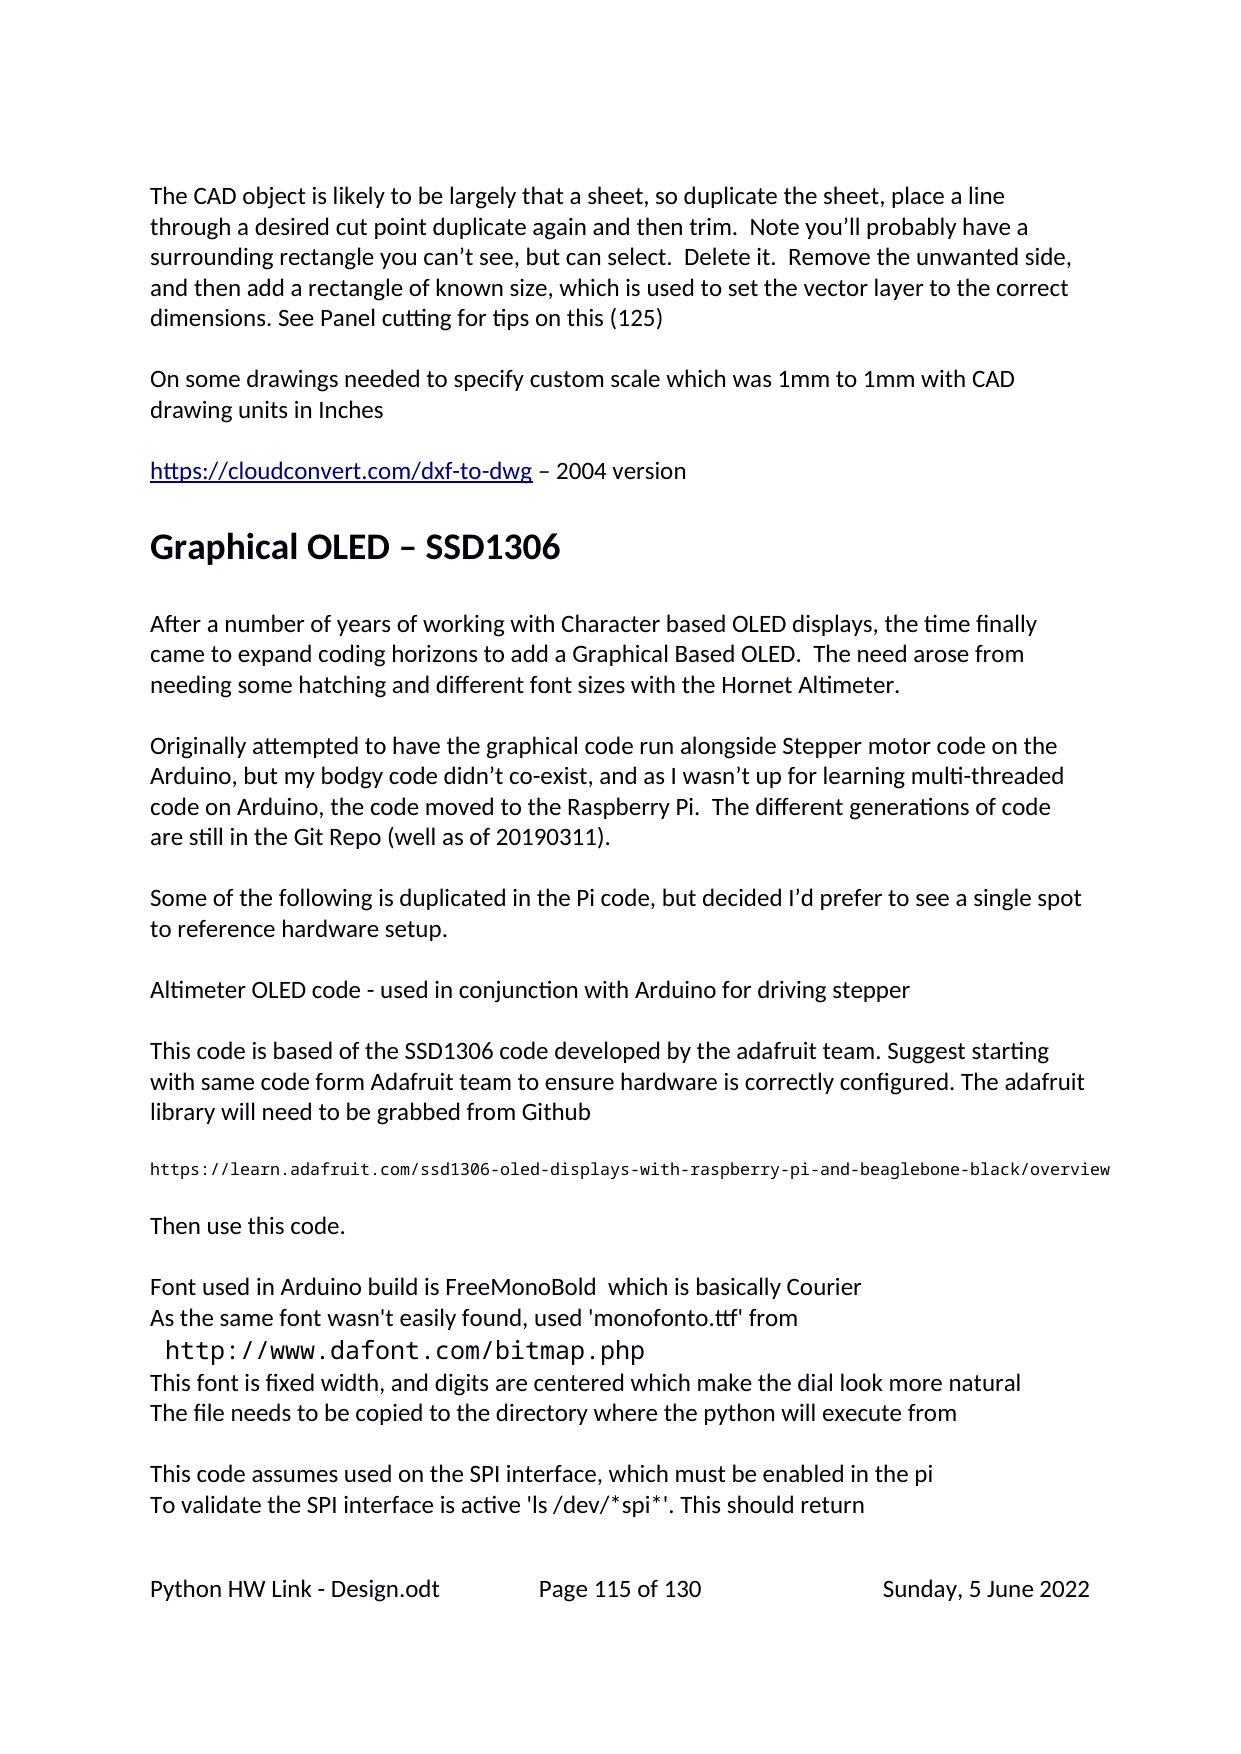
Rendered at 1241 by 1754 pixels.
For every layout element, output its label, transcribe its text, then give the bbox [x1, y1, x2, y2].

text This code assumes used on the SPI interface, which must be enabled in the pi [150, 1458, 1090, 1489]
text Then use this code. [150, 1211, 1090, 1241]
subtitle Graphical OLED – SSD1306 [150, 523, 1090, 569]
text As the same font wasn't easily found, used 'monofonto.ttf' from [150, 1302, 1090, 1333]
text http://www.dafont.com/bitmap.php [150, 1333, 1090, 1367]
text This code is based of the SSD1306 code developed by the adafruit team. Suggest starting with same code form Adafruit team to ensure hardware is correctly configured. The adafruit library will need to be grabbed from Github [150, 1035, 1090, 1127]
text After a number of years of working with Character based OLED displays, the time finally came to expand coding horizons to add a Graphical Based OLED. The need arose from needing some hatching and different font sizes with the Hornet Altimeter. [150, 608, 1090, 699]
text On some drawings needed to specify custom scale which was 1mm to 1mm with CAD drawing units in Inches [150, 364, 1090, 425]
text To validate the SPI interface is active 'ls /dev/*spi*'. This should return [150, 1489, 1090, 1519]
text Altimeter OLED code - used in conjunction with Arduino for driving stepper [150, 974, 1090, 1005]
text https://cloudconvert.com/dxf-to-dwg – 2004 version [150, 455, 1090, 486]
text https://learn.adafruit.com/ssd1306-oled-displays-with-raspberry-pi-and-beaglebone-black/overview [150, 1157, 1149, 1180]
text Originally attempted to have the graphical code run alongside Stepper motor code on the Arduino, but my bodgy code didn’t co-exist, and as I wasn’t up for learning multi-threaded code on Arduino, the code moved to the Raspberry Pi. The different generations of code are still in the Git Repo (well as of 20190311). [150, 730, 1090, 852]
text The CAD object is likely to be largely that a sheet, so duplicate the sheet, place a line through a desired cut point duplicate again and then trim. Note you’ll probably have a surrounding rectangle you can’t see, but can select. Delete it. Remove the unwanted side, and then add a rectangle of known size, which is used to set the vector layer to the correct dimensions. See Panel cutting for tips on this (125) [150, 181, 1090, 333]
text This font is fixed width, and digits are centered which make the dial look more natural [150, 1367, 1090, 1397]
text Some of the following is duplicated in the Pi code, but decided I’d prefer to see a single spot to reference hardware setup. [150, 883, 1090, 944]
text The file needs to be copied to the directory where the python will execute from [150, 1397, 1090, 1428]
text Font used in Arduino build is FreeMonoBold which is basically Courier [150, 1272, 1090, 1302]
